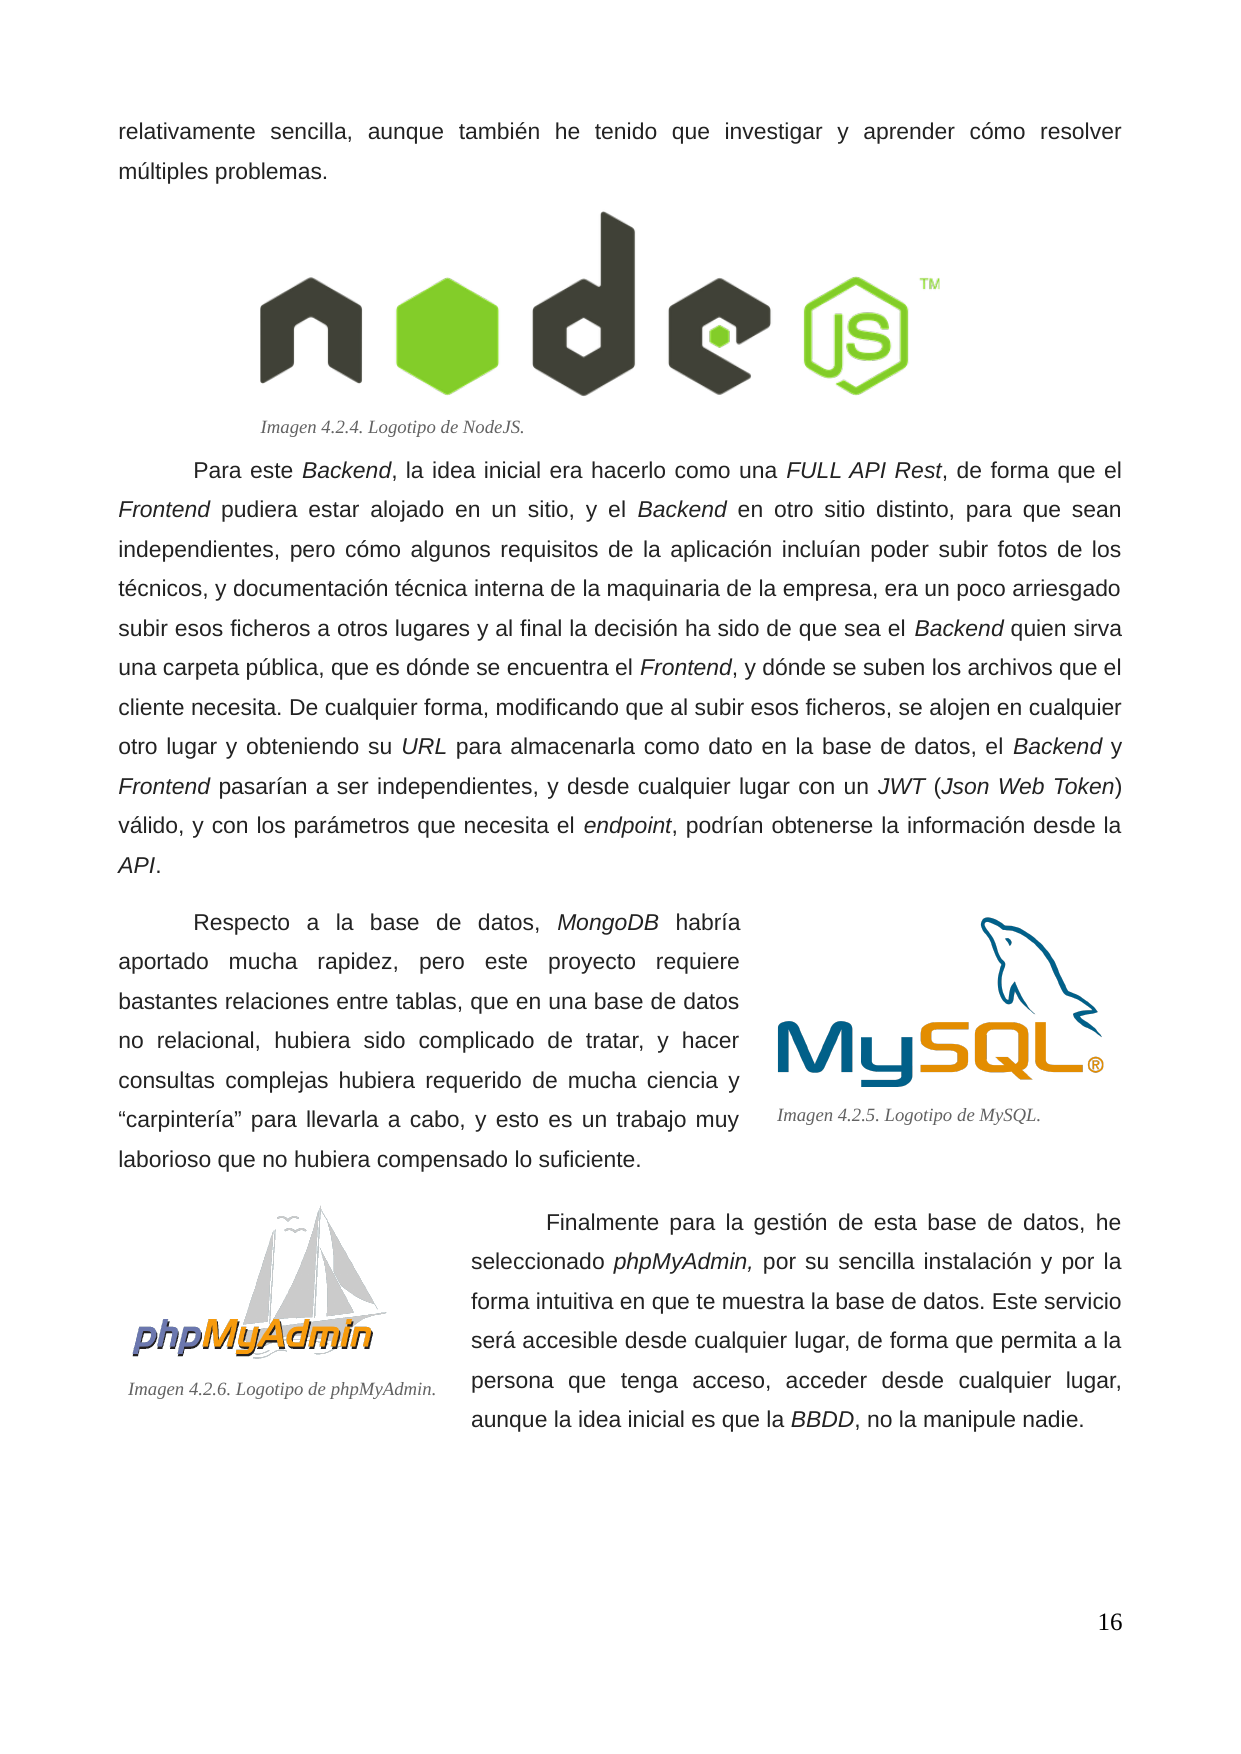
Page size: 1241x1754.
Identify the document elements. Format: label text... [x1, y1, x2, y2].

text Imagen 4.2.4. Logotipo de NodeJS. [260, 399, 939, 438]
text Imagen 4.2.5. Logotipo de MySQL. [758, 905, 1124, 1125]
text Respecto a la base de datos, MongoDB habría aportado mucha rapidez, pero este proyecto requiere bastantes relaciones entre tablas, que en una base de datos no relacional, hubiera sido complicado de tratar, y hacer consultas complejas hubiera requerido de mucha ciencia y “carpintería” para llevarla a cabo, y esto es un trabajo muy laborioso que no hubiera compensado lo suficiente. [118, 909, 1124, 1172]
text Finalmente para la gestión de esta base de datos, he seleccionado phpMyAdmin, por su sencilla instalación y por la forma intuitiva en que te muestra la base de datos. Este servicio será accesible desde cualquier lugar, de forma que permita a la persona que tenga acceso, acceder desde cualquier lugar, aunque la idea inicial es que la BBDD, no la manipule nadie. [114, 1204, 1122, 1432]
picture [777, 917, 1104, 1087]
picture [260, 209, 940, 399]
text Imagen 4.2.6. Logotipo de phpMyAdmin. [114, 1216, 453, 1399]
picture [113, 1203, 406, 1361]
text Para este Backend, la idea inicial era hacerlo como una FULL API Rest, de forma que el Frontend pudiera estar alojado en un sitio, y el Backend en otro sitio distinto, para que sean independientes, pero cómo algunos requisitos de la aplicación incluían poder subir fotos de los técnicos, y documentación técnica interna de la maquinaria de la empresa, era un poco arriesgado subir esos ficheros a otros lugares y al final la decisión ha sido de que sea el Backend quien sirva una carpeta pública, que es dónde se encuentra el Frontend, y dónde se suben los archivos que el cliente necesita. De cualquier forma, modificando que al subir esos ficheros, se alojen en cualquier otro lugar y obteniendo su URL para almacenarla como dato en la base de datos, el Backend y Frontend pasarían a ser independientes, y desde cualquier lugar con un JWT (Json Web Token) válido, y con los parámetros que necesita el endpoint, podrían obtenerse la información desde la API. [118, 232, 1122, 878]
text relativamente sencilla, aunque también he tenido que investigar y aprender cómo resolver múltiples problemas. [118, 118, 1122, 184]
